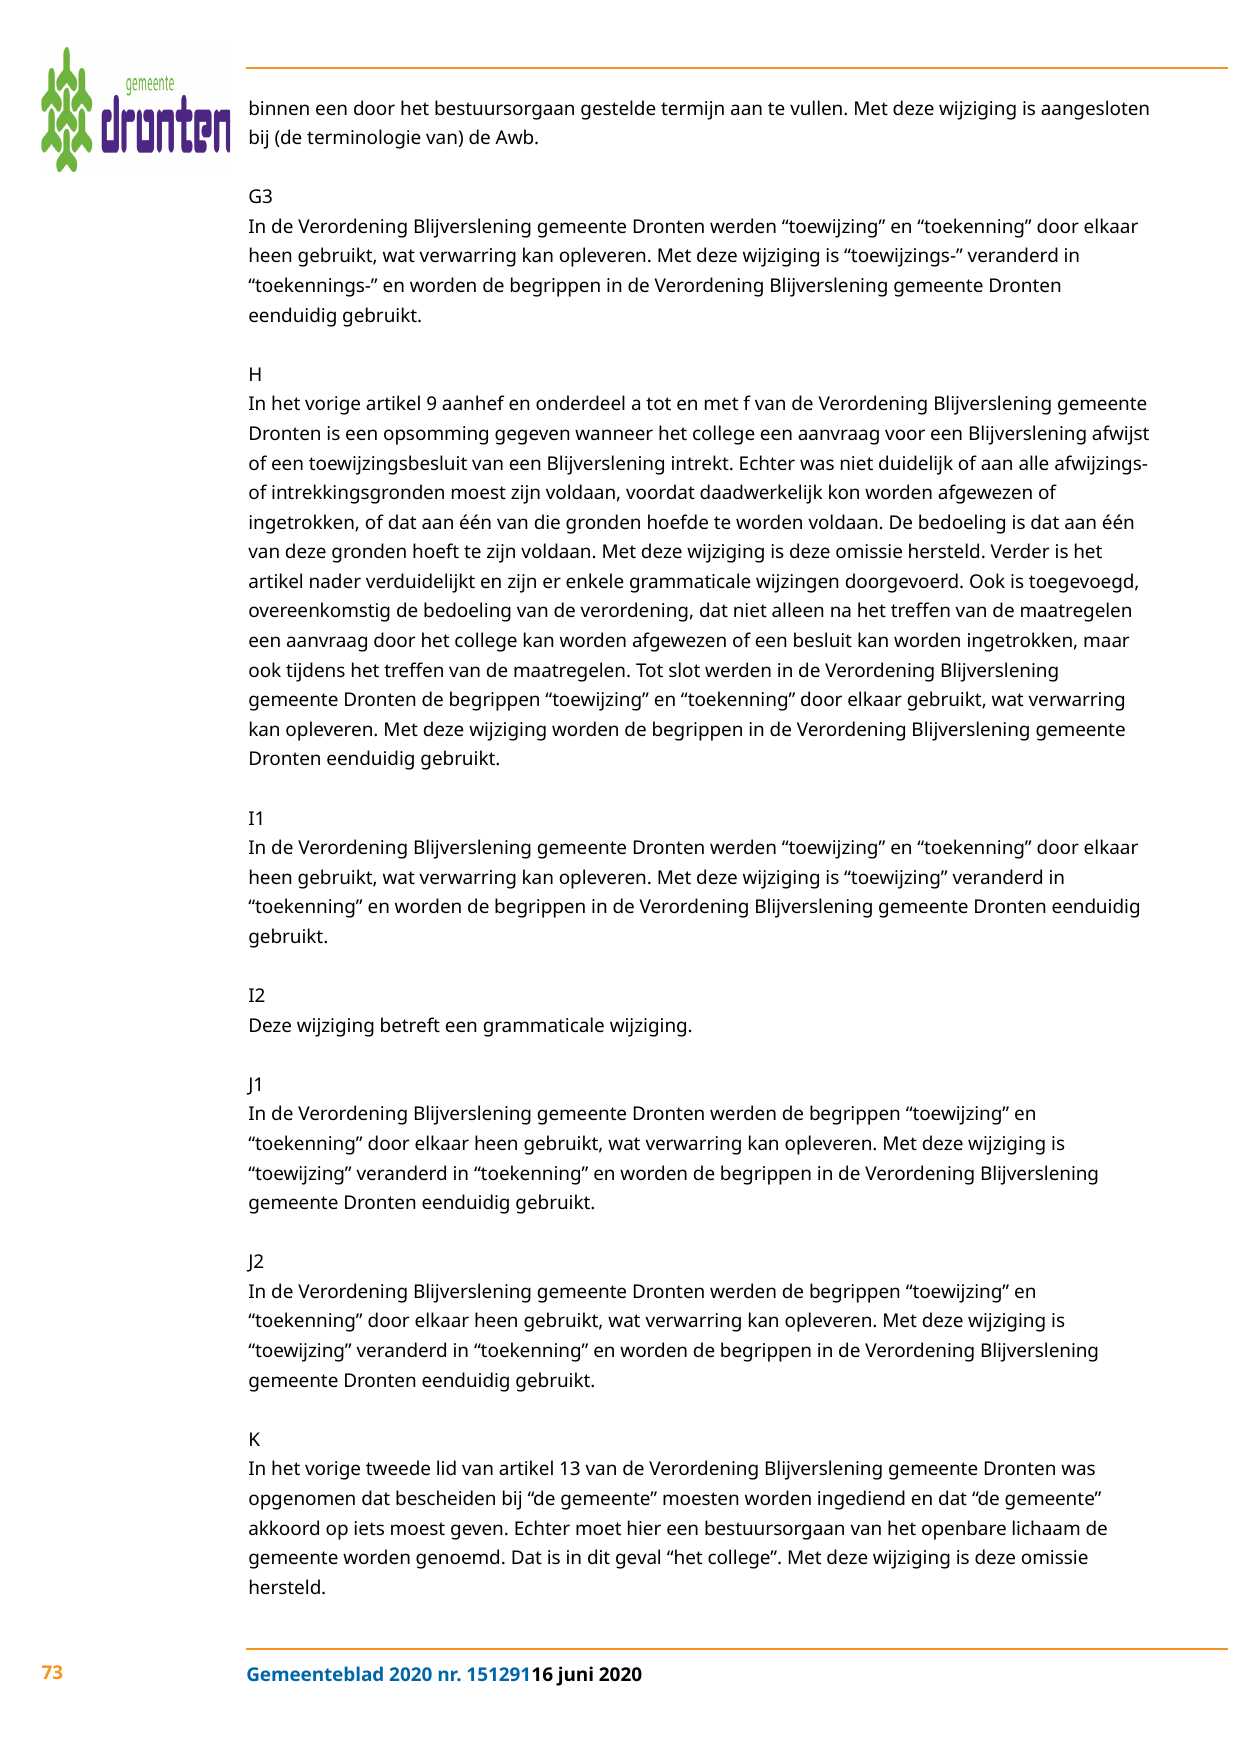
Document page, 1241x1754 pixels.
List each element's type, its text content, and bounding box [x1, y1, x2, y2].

picture [41, 47, 231, 172]
text I2 [248, 982, 1152, 1008]
text J2 [248, 1248, 1152, 1274]
text In de Verordening Blijverslening gemeente Dronten werden “toewijzing” en “toekenning” door elkaar heen gebruikt, wat verwarring kan opleveren. Met deze wijziging is “toewijzings-” veranderd in “toekennings-” en worden de begrippen in de Verordening Blijverslening gemeente Dronten eenduidig gebruikt. [248, 213, 1152, 328]
text G3 [248, 183, 1152, 209]
text In de Verordening Blijverslening gemeente Dronten werden “toewijzing” en “toekenning” door elkaar heen gebruikt, wat verwarring kan opleveren. Met deze wijziging is “toewijzing” veranderd in “toekenning” en worden de begrippen in de Verordening Blijverslening gemeente Dronten eenduidig gebruikt. [248, 834, 1152, 949]
text I1 [248, 805, 1152, 831]
text In het vorige artikel 9 aanhef en onderdeel a tot en met f van de Verordening Blijverslening gemeente Dronten is een opsomming gegeven wanneer het college een aanvraag voor een Blijverslening afwijst of een toewijzingsbesluit van een Blijverslening intrekt. Echter was niet duidelijk of aan alle afwijzings- of intrekkingsgronden moest zijn voldaan, voordat daadwerkelijk kon worden afgewezen of ingetrokken, of dat aan één van die gronden hoefde te worden voldaan. De bedoeling is dat aan één van deze gronden hoeft te zijn voldaan. Met deze wijziging is deze omissie hersteld. Verder is het artikel nader verduidelijkt en zijn er enkele grammaticale wijzingen doorgevoerd. Ook is toegevoegd, overeenkomstig de bedoeling van de verordening, dat niet alleen na het treffen van de maatregelen een aanvraag door het college kan worden afgewezen of een besluit kan worden ingetrokken, maar ook tijdens het treffen van de maatregelen. Tot slot werden in de Verordening Blijverslening gemeente Dronten de begrippen “toewijzing” en “toekenning” door elkaar gebruikt, wat verwarring kan opleveren. Met deze wijziging worden de begrippen in de Verordening Blijverslening gemeente Dronten eenduidig gebruikt. [248, 391, 1152, 771]
text Deze wijziging betreft een grammaticale wijziging. [248, 1012, 1152, 1038]
text In de Verordening Blijverslening gemeente Dronten werden de begrippen “toewijzing” en “toekenning” door elkaar heen gebruikt, wat verwarring kan opleveren. Met deze wijziging is “toewijzing” veranderd in “toekenning” en worden de begrippen in de Verordening Blijverslening gemeente Dronten eenduidig gebruikt. [248, 1278, 1152, 1393]
text In het vorige tweede lid van artikel 13 van de Verordening Blijverslening gemeente Dronten was opgenomen dat bescheiden bij “de gemeente” moesten worden ingediend en dat “de gemeente” akkoord op iets moest geven. Echter moet hier een bestuursorgaan van het openbare lichaam de gemeente worden genoemd. Dat is in dit geval “het college”. Met deze wijziging is deze omissie hersteld. [248, 1456, 1152, 1600]
text K [248, 1426, 1152, 1452]
text In de Verordening Blijverslening gemeente Dronten werden de begrippen “toewijzing” en “toekenning” door elkaar heen gebruikt, wat verwarring kan opleveren. Met deze wijziging is “toewijzing” veranderd in “toekenning” en worden de begrippen in de Verordening Blijverslening gemeente Dronten eenduidig gebruikt. [248, 1101, 1152, 1215]
text binnen een door het bestuursorgaan gestelde termijn aan te vullen. Met deze wijziging is aangesloten bij (de terminologie van) de Awb. [248, 95, 1152, 150]
text J1 [248, 1071, 1152, 1097]
text H [248, 361, 1152, 387]
